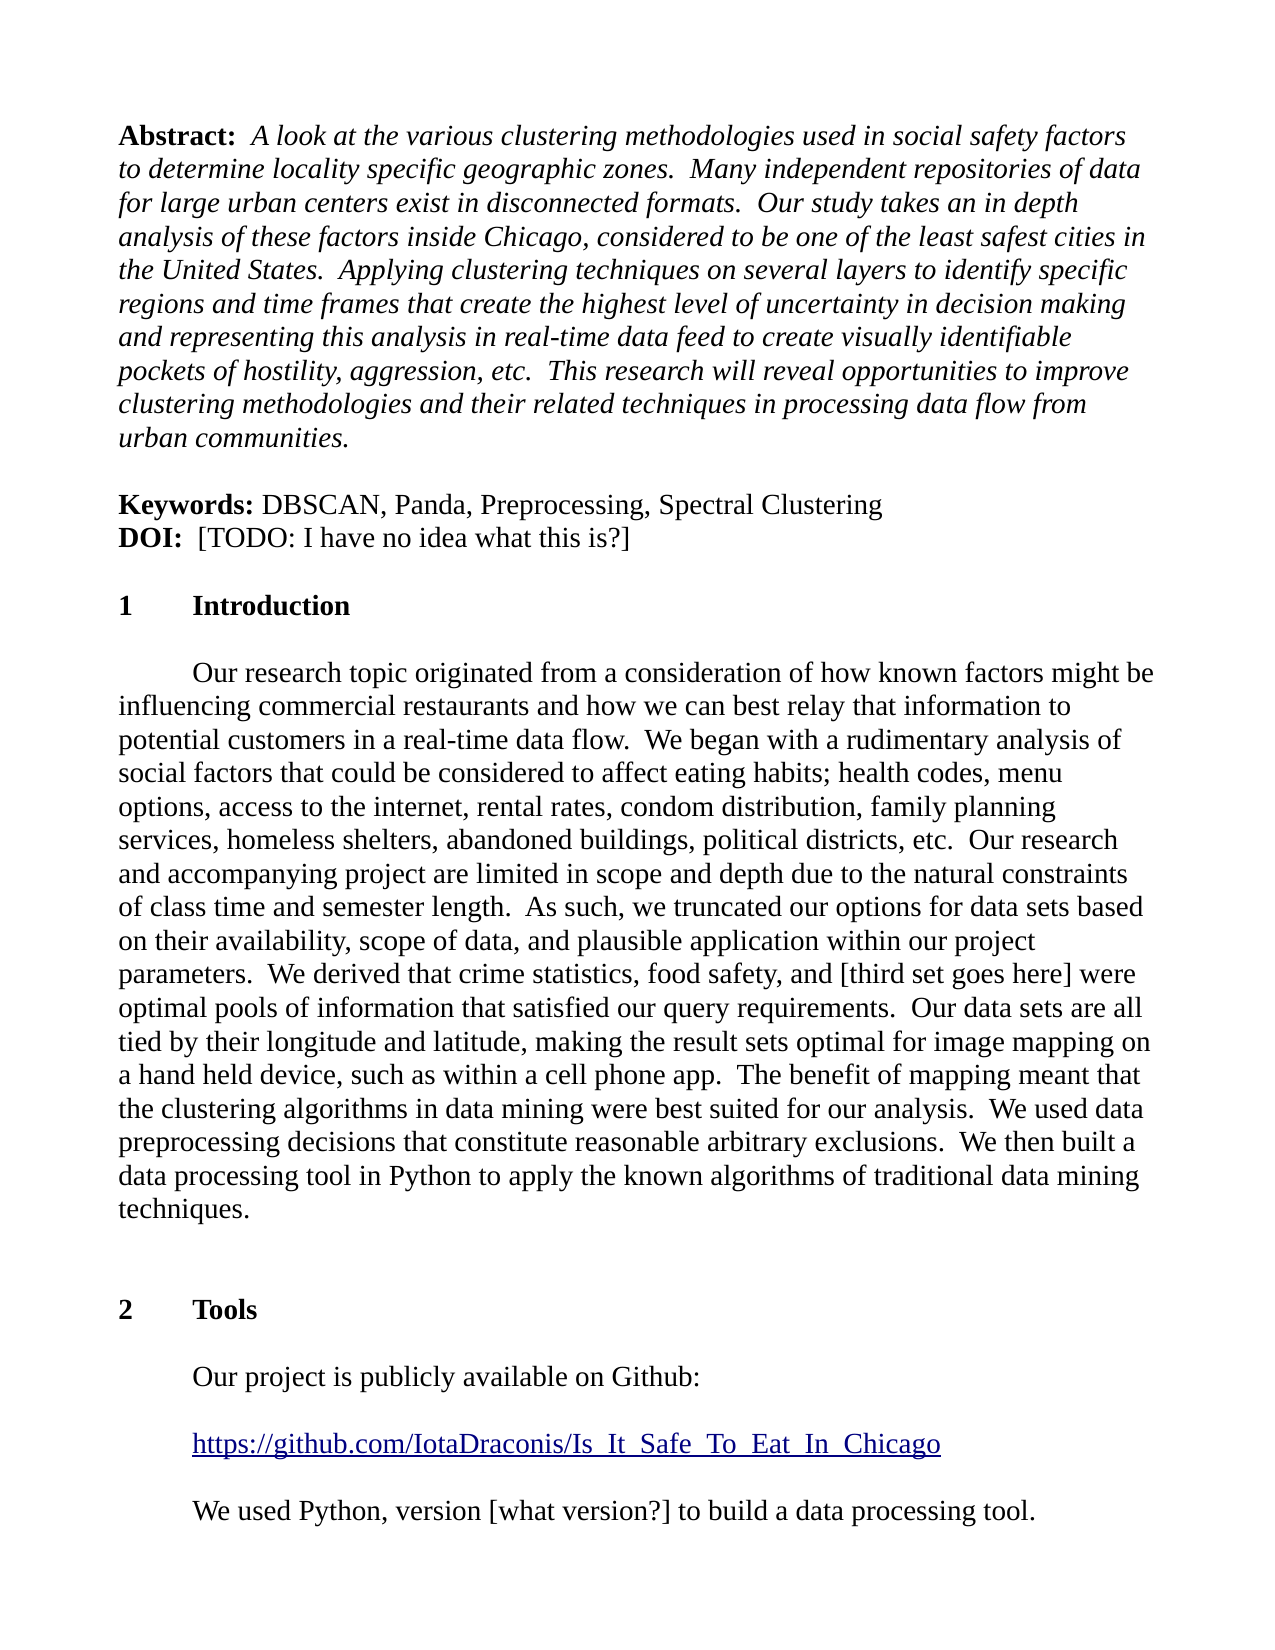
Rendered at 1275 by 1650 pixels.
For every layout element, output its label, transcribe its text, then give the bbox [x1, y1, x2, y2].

text 2 Tools [118, 1292, 1157, 1326]
text We used Python, version [what version?] to build a data processing tool. [118, 1493, 1157, 1527]
text https://github.com/IotaDraconis/Is_It_Safe_To_Eat_In_Chicago [118, 1426, 1157, 1460]
text 1 Introduction [118, 588, 1157, 621]
text Our project is publicly available on Github: [118, 1359, 1157, 1393]
text DOI: [TODO: I have no idea what this is?] [118, 521, 1157, 554]
text Abstract: A look at the various clustering methodologies used in social safety factors to determine locality specific geographic zones. Many independent repositories of data for large urban centers exist in disconnected formats. Our study takes an in depth analysis of these factors inside Chicago, considered to be one of the least safest cities in the United States. Applying clustering techniques on several layers to identify specific regions and time frames that create the highest level of uncertainty in decision making and representing this analysis in real-time data feed to create visually identifiable pockets of hostility, aggression, etc. This research will reveal opportunities to improve clustering methodologies and their related techniques in processing data flow from urban communities. [118, 118, 1157, 453]
text Our research topic originated from a consideration of how known factors might be influencing commercial restaurants and how we can best relay that information to potential customers in a real-time data flow. We began with a rudimentary analysis of social factors that could be considered to affect eating habits; health codes, menu options, access to the internet, rental rates, condom distribution, family planning services, homeless shelters, abandoned buildings, political districts, etc. Our research and accompanying project are limited in scope and depth due to the natural constraints of class time and semester length. As such, we truncated our options for data sets based on their availability, scope of data, and plausible application within our project parameters. We derived that crime statistics, food safety, and [third set goes here] were optimal pools of information that satisfied our query requirements. Our data sets are all tied by their longitude and latitude, making the result sets optimal for image mapping on a hand held device, such as within a cell phone app. The benefit of mapping meant that the clustering algorithms in data mining were best suited for our analysis. We used data preprocessing decisions that constitute reasonable arbitrary exclusions. We then built a data processing tool in Python to apply the known algorithms of traditional data mining techniques. [118, 655, 1157, 1225]
text Keywords: DBSCAN, Panda, Preprocessing, Spectral Clustering [118, 487, 1157, 521]
